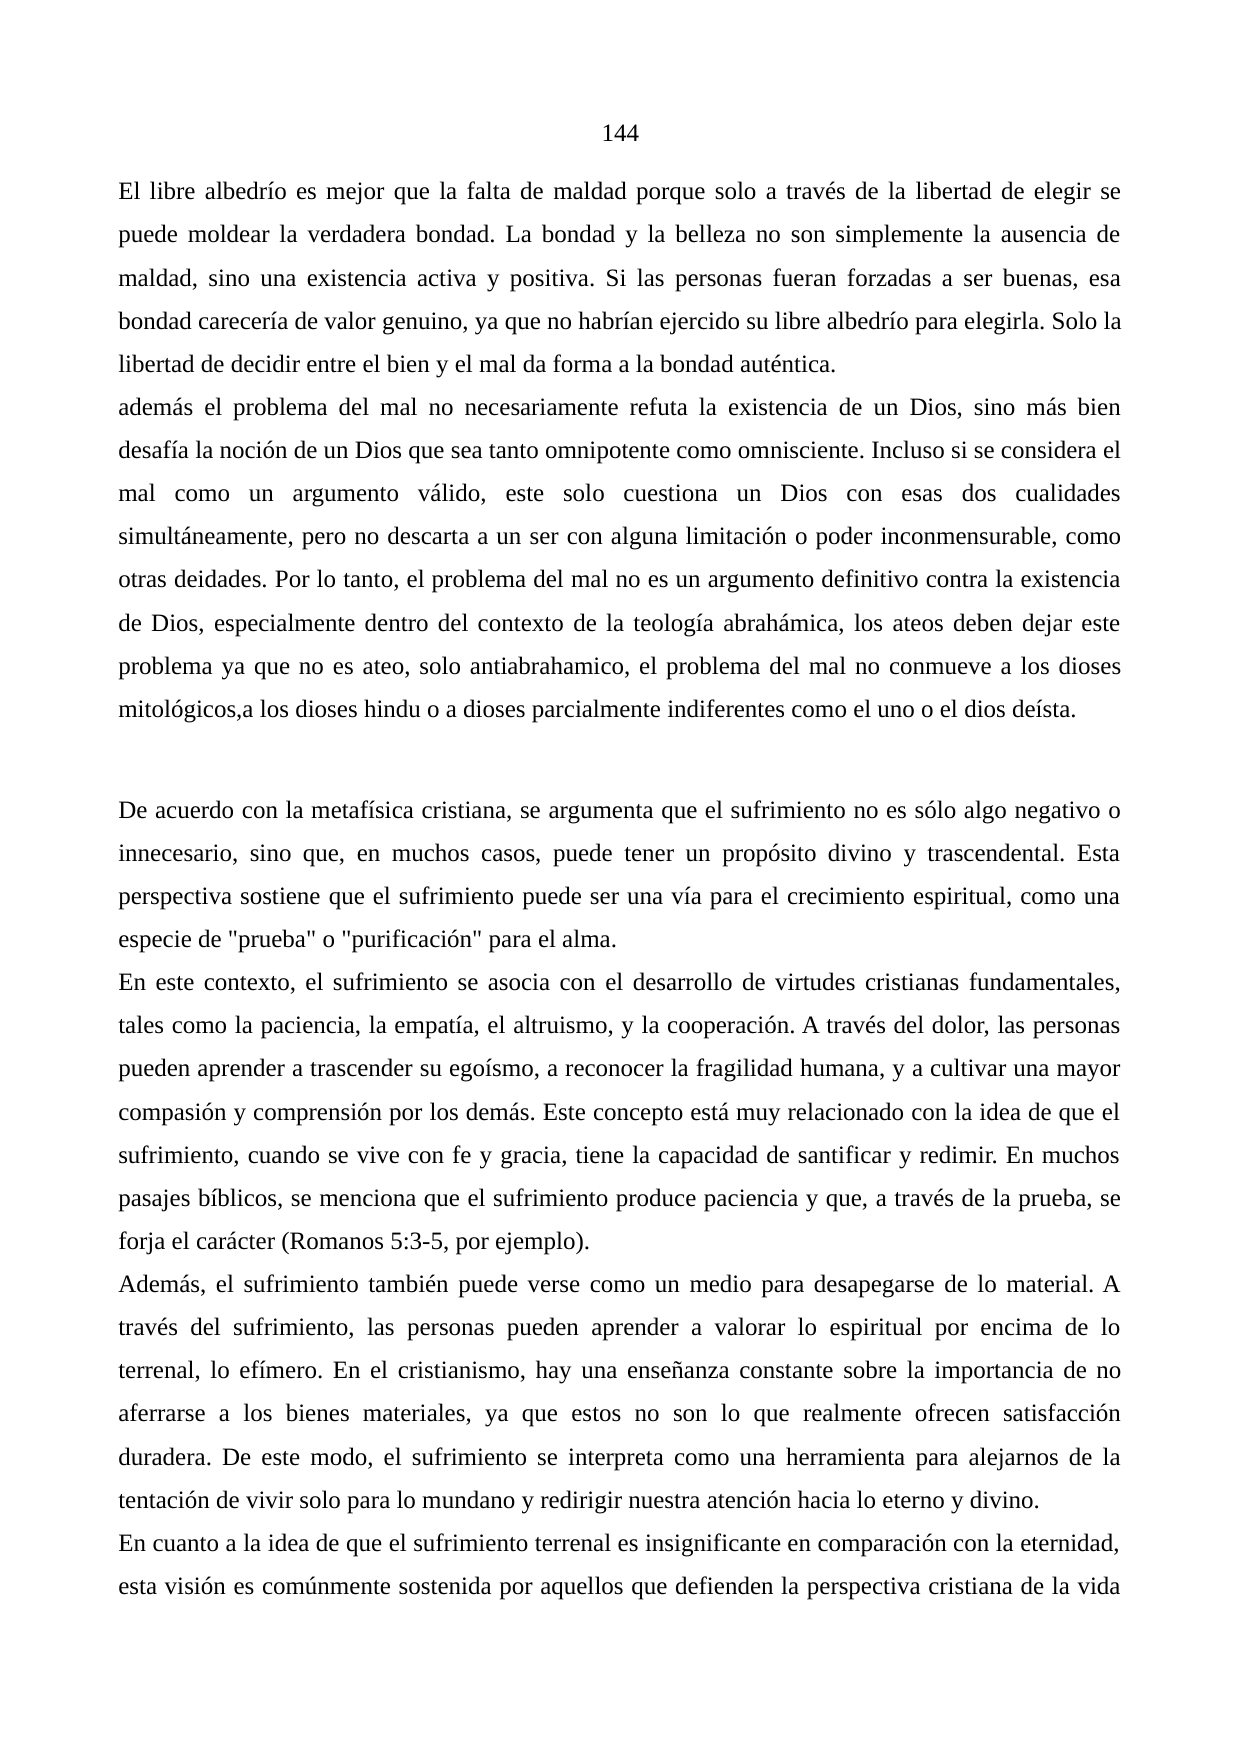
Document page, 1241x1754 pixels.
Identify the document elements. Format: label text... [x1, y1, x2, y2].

text El libre albedrío es mejor que la falta de maldad porque solo a través de la libertad de elegir se puede moldear la verdadera bondad. La bondad y la belleza no son simplemente la ausencia de maldad, sino una existencia activa y positiva. Si las personas fueran forzadas a ser buenas, esa bondad carecería de valor genuino, ya que no habrían ejercido su libre albedrío para elegirla. Solo la libertad de decidir entre el bien y el mal da forma a la bondad auténtica. [118, 176, 1122, 378]
text De acuerdo con la metafísica cristiana, se argumenta que el sufrimiento no es sólo algo negativo o innecesario, sino que, en muchos casos, puede tener un propósito divino y trascendental. Esta perspectiva sostiene que el sufrimiento puede ser una vía para el crecimiento espiritual, como una especie de "prueba" o "purificación" para el alma. [118, 795, 1122, 953]
text En cuanto a la idea de que el sufrimiento terrenal es insignificante en comparación con la eternidad, esta visión es comúnmente sostenida por aquellos que defienden la perspectiva cristiana de la vida [118, 1528, 1122, 1600]
text En este contexto, el sufrimiento se asocia con el desarrollo de virtudes cristianas fundamentales, tales como la paciencia, la empatía, el altruismo, y la cooperación. A través del dolor, las personas pueden aprender a trascender su egoísmo, a reconocer la fragilidad humana, y a cultivar una mayor compasión y comprensión por los demás. Este concepto está muy relacionado con la idea de que el sufrimiento, cuando se vive con fe y gracia, tiene la capacidad de santificar y redimir. En muchos pasajes bíblicos, se menciona que el sufrimiento produce paciencia y que, a través de la prueba, se forja el carácter (Romanos 5:3-5, por ejemplo). [118, 967, 1122, 1255]
text Además, el sufrimiento también puede verse como un medio para desapegarse de lo material. A través del sufrimiento, las personas pueden aprender a valorar lo espiritual por encima de lo terrenal, lo efímero. En el cristianismo, hay una enseñanza constante sobre la importancia de no aferrarse a los bienes materiales, ya que estos no son lo que realmente ofrecen satisfacción duradera. De este modo, el sufrimiento se interpreta como una herramienta para alejarnos de la tentación de vivir solo para lo mundano y redirigir nuestra atención hacia lo eterno y divino. [118, 1269, 1122, 1513]
text además el problema del mal no necesariamente refuta la existencia de un Dios, sino más bien desafía la noción de un Dios que sea tanto omnipotente como omnisciente. Incluso si se considera el mal como un argumento válido, este solo cuestiona un Dios con esas dos cualidades simultáneamente, pero no descarta a un ser con alguna limitación o poder inconmensurable, como otras deidades. Por lo tanto, el problema del mal no es un argumento definitivo contra la existencia de Dios, especialmente dentro del contexto de la teología abrahámica, los ateos deben dejar este problema ya que no es ateo, solo antiabrahamico, el problema del mal no conmueve a los dioses mitológicos,a los dioses hindu o a dioses parcialmente indiferentes como el uno o el dios deísta. [118, 392, 1122, 723]
